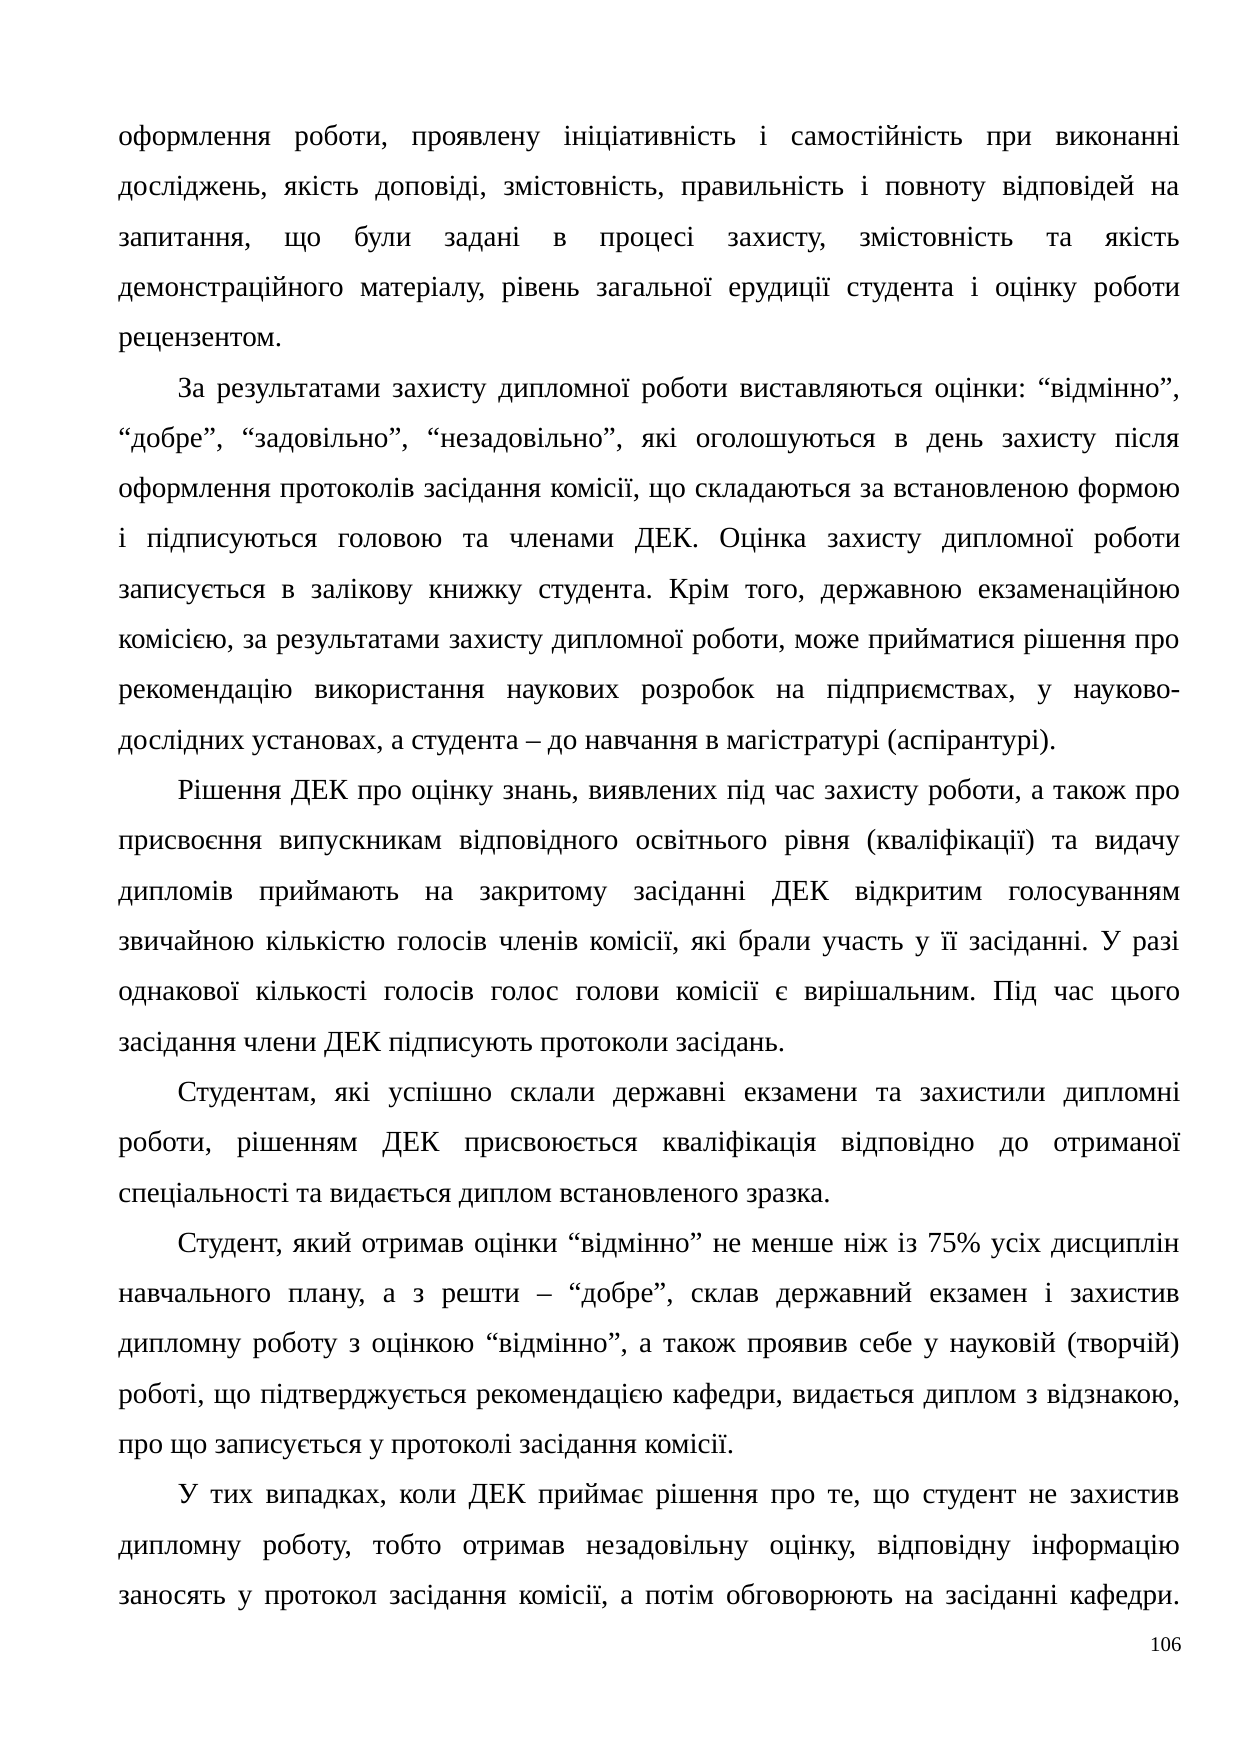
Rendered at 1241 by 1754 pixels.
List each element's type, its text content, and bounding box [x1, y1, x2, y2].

text оформлення роботи, проявлену ініціативність і самостійність при виконанні досліджень, якість доповіді, змістовність, правильність і повноту відповідей на запитання, що були задані в процесі захисту, змістовність та якість демонстраційного матеріалу, рівень загальної ерудиції студента і оцінку роботи рецензентом. [118, 118, 1181, 353]
text Студентам, які успішно склали державні екзамени та захистили дипломні роботи, рішенням ДЕК присвоюється кваліфікація відповідно до отриманої спеціальності та видається диплом встановленого зразка. [118, 1074, 1181, 1208]
text За результатами захисту дипломної роботи виставляються оцінки: “відмінно”, “добре”, “задовільно”, “незадовільно”, які оголошуються в день захисту після оформлення протоколів засідання комісії, що складаються за встановленою формою і підписуються головою та членами ДЕК. Оцінка захисту дипломної роботи записується в залікову книжку студента. Крім того, державною екзаменаційною комісією, за результатами захисту дипломної роботи, може прийматися рішення про рекомендацію використання наукових розробок на підприємствах, у науково-дослідних установах, а студента – до навчання в магістратурі (аспірантурі). [118, 370, 1181, 755]
text Рішення ДЕК про оцінку знань, виявлених під час захисту роботи, а також про присвоєння випускникам відповідного освітнього рівня (кваліфікації) та видачу дипломів приймають на закритому засіданні ДЕК відкритим голосуванням звичайною кількістю голосів членів комісії, які брали участь у її засіданні. У разі однакової кількості голосів голос голови комісії є вирішальним. Під час цього засідання члени ДЕК підписують протоколи засідань. [118, 772, 1181, 1057]
text Студент, який отримав оцінки “відмінно” не менше ніж із 75% усіх дисциплін навчального плану, а з решти – “добре”, склав державний екзамен і захистив дипломну роботу з оцінкою “відмінно”, а також проявив себе у науковій (творчій) роботі, що підтверджується рекомендацією кафедри, видається диплом з відзнакою, про що записується у протоколі засідання комісії. [118, 1225, 1181, 1460]
text У тих випадках, коли ДЕК приймає рішення про те, що студент не захистив дипломну роботу, тобто отримав незадовільну оцінку, відповідну інформацію заносять у протокол засідання комісії, а потім обговорюють на засіданні кафедри. [118, 1477, 1181, 1611]
